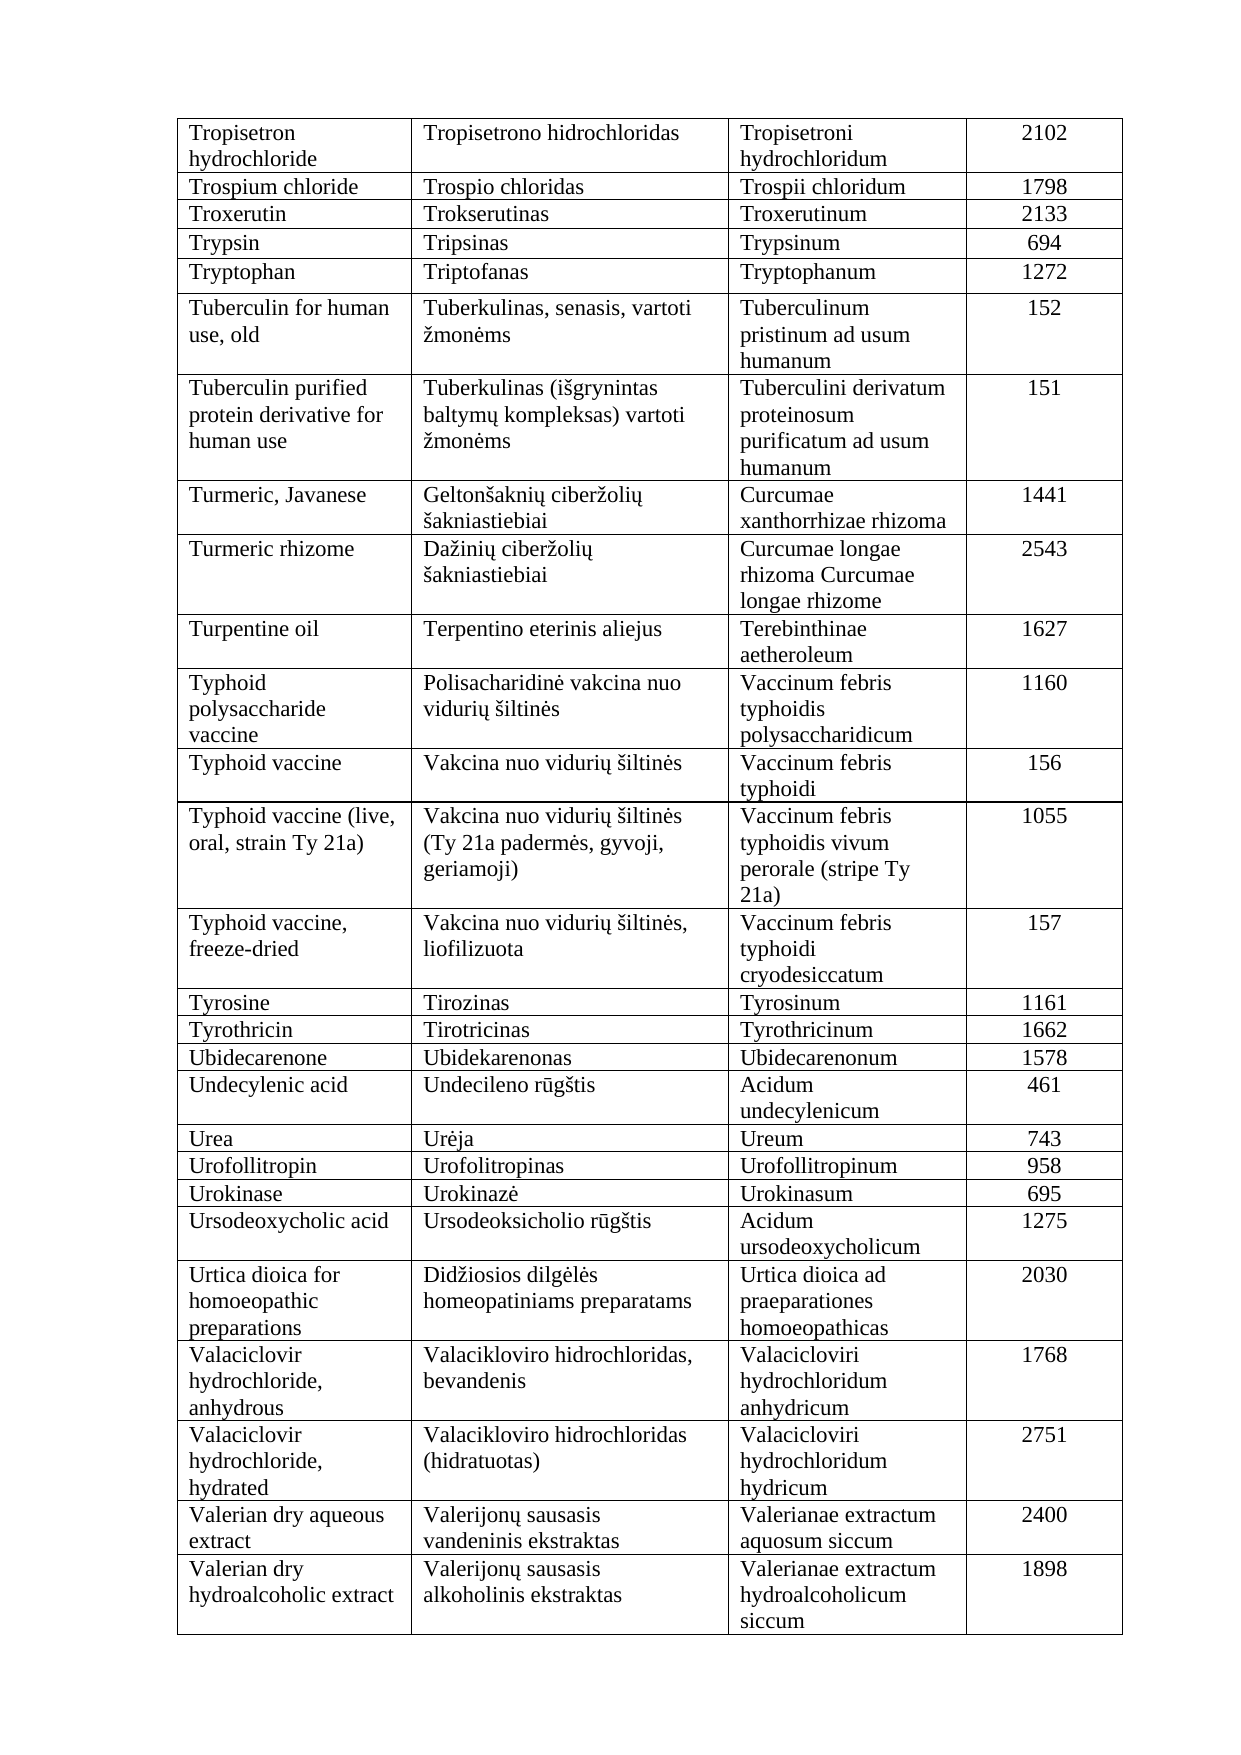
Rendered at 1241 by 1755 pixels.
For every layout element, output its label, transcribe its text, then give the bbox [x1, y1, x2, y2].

table_cell Urtica dioica for homoeopathic preparations [178, 1261, 411, 1340]
table_cell Vaccinum febris typhoidis polysaccharidicum [729, 669, 966, 748]
table_cell Valaciclovir hydrochloride, anhydrous [178, 1341, 411, 1420]
table_cell Tropisetron hydrochloride [178, 119, 411, 172]
table_cell Valaciclovir hydrochloride, hydrated [178, 1421, 411, 1500]
table_cell Typhoid vaccine, freeze-dried [178, 909, 411, 988]
table_cell Tuberkulinas (išgrynintas baltymų kompleksas) vartoti žmonėms [412, 375, 728, 480]
table_cell Tyrothricinum [729, 1016, 966, 1043]
table_cell Trypsin [178, 229, 411, 257]
table_cell Urėja [412, 1125, 728, 1151]
table_cell Triptofanas [412, 259, 728, 293]
table_cell Valerijonų sausasis vandeninis ekstraktas [412, 1501, 728, 1554]
table_cell Troxerutin [178, 200, 411, 228]
table_cell Tryptophan [178, 259, 411, 293]
table_cell 1055 [967, 803, 1122, 908]
table_cell Vakcina nuo vidurių šiltinės (Ty 21a padermės, gyvoji, geriamoji) [412, 803, 728, 908]
table_cell Ubidekarenonas [412, 1044, 728, 1070]
table_cell 152 [967, 294, 1122, 373]
table_cell Tyrosine [178, 989, 411, 1015]
table_cell 1798 [967, 173, 1122, 199]
table_cell Typhoid vaccine (live, oral, strain Ty 21a) [178, 803, 411, 908]
table_cell Valerian dry aqueous extract [178, 1501, 411, 1554]
table_cell 157 [967, 909, 1122, 988]
table_cell 2543 [967, 535, 1122, 614]
table_cell 2102 [967, 119, 1122, 172]
table_cell 1627 [967, 615, 1122, 667]
table_cell Typhoid polysaccharide vaccine [178, 669, 411, 748]
table_cell Trospii chloridum [729, 173, 966, 199]
table_cell 461 [967, 1071, 1122, 1124]
table_cell Tuberculin for human use, old [178, 294, 411, 373]
table_cell Tirozinas [412, 989, 728, 1015]
table_cell 1161 [967, 989, 1122, 1015]
table_cell Vaccinum febris typhoidis vivum perorale (stripe Ty 21a) [729, 803, 966, 908]
table_cell Tryptophanum [729, 259, 966, 293]
table_cell 1275 [967, 1207, 1122, 1260]
table_cell Acidum undecylenicum [729, 1071, 966, 1124]
table_cell Tripsinas [412, 229, 728, 257]
table_cell 1160 [967, 669, 1122, 748]
table_cell Acidum ursodeoxycholicum [729, 1207, 966, 1260]
table_cell 1441 [967, 481, 1122, 534]
table_cell Polisacharidinė vakcina nuo vidurių šiltinės [412, 669, 728, 748]
table_cell Valacikloviro hidrochloridas (hidratuotas) [412, 1421, 728, 1500]
table_cell Undecylenic acid [178, 1071, 411, 1124]
table_cell 694 [967, 229, 1122, 257]
table_cell 156 [967, 749, 1122, 801]
table_cell Tuberkulinas, senasis, vartoti žmonėms [412, 294, 728, 373]
table_cell Tuberculini derivatum proteinosum purificatum ad usum humanum [729, 375, 966, 480]
table_cell Tropisetrono hidrochloridas [412, 119, 728, 172]
table_cell Ubidecarenone [178, 1044, 411, 1070]
table_cell Urea [178, 1125, 411, 1151]
table_cell Valacicloviri hydrochloridum hydricum [729, 1421, 966, 1500]
table_cell Dažinių ciberžolių šakniastiebiai [412, 535, 728, 614]
table_cell Turmeric rhizome [178, 535, 411, 614]
table_cell 1272 [967, 259, 1122, 293]
table_cell Urokinase [178, 1180, 411, 1206]
table_cell Curcumae xanthorrhizae rhizoma [729, 481, 966, 534]
table_cell Tropisetroni hydrochloridum [729, 119, 966, 172]
table_cell Valacikloviro hidrochloridas, bevandenis [412, 1341, 728, 1420]
table_cell Valerian dry hydroalcoholic extract [178, 1555, 411, 1634]
table_cell Trypsinum [729, 229, 966, 257]
table_cell Troxerutinum [729, 200, 966, 228]
table_cell 1578 [967, 1044, 1122, 1070]
table_cell Valerianae extractum aquosum siccum [729, 1501, 966, 1554]
table_cell Valacicloviri hydrochloridum anhydricum [729, 1341, 966, 1420]
table_cell Trokserutinas [412, 200, 728, 228]
table_cell Turmeric, Javanese [178, 481, 411, 534]
table_cell Urtica dioica ad praeparationes homoeopathicas [729, 1261, 966, 1340]
table_cell Vakcina nuo vidurių šiltinės [412, 749, 728, 801]
table_cell Curcumae longae rhizoma Curcumae longae rhizome [729, 535, 966, 614]
table_cell Didžiosios dilgėlės homeopatiniams preparatams [412, 1261, 728, 1340]
table_cell Urofollitropin [178, 1152, 411, 1179]
table_cell Tuberculinum pristinum ad usum humanum [729, 294, 966, 373]
table_cell 2030 [967, 1261, 1122, 1340]
table_cell 1662 [967, 1016, 1122, 1043]
table_cell Turpentine oil [178, 615, 411, 667]
table_cell Ureum [729, 1125, 966, 1151]
table_cell 2133 [967, 200, 1122, 228]
table_cell Ursodeoksicholio rūgštis [412, 1207, 728, 1260]
table_cell Tirotricinas [412, 1016, 728, 1043]
table_cell Undecileno rūgštis [412, 1071, 728, 1124]
table_cell Terebinthinae aetheroleum [729, 615, 966, 667]
table_cell Geltonšaknių ciberžolių šakniastiebiai [412, 481, 728, 534]
table_cell Urofolitropinas [412, 1152, 728, 1179]
table_cell Terpentino eterinis aliejus [412, 615, 728, 667]
table_cell 695 [967, 1180, 1122, 1206]
table_cell 743 [967, 1125, 1122, 1151]
table_cell Typhoid vaccine [178, 749, 411, 801]
table_cell Ursodeoxycholic acid [178, 1207, 411, 1260]
table_cell 2400 [967, 1501, 1122, 1554]
table_cell 1898 [967, 1555, 1122, 1634]
table_cell Tuberculin purified protein derivative for human use [178, 375, 411, 480]
table_cell Valerijonų sausasis alkoholinis ekstraktas [412, 1555, 728, 1634]
table_cell Tyrothricin [178, 1016, 411, 1043]
table_cell Vaccinum febris typhoidi cryodesiccatum [729, 909, 966, 988]
table_cell Urokinazė [412, 1180, 728, 1206]
table_cell Vakcina nuo vidurių šiltinės, liofilizuota [412, 909, 728, 988]
table_cell Urokinasum [729, 1180, 966, 1206]
table_cell Tyrosinum [729, 989, 966, 1015]
table_cell 1768 [967, 1341, 1122, 1420]
table_cell Valerianae extractum hydroalcoholicum siccum [729, 1555, 966, 1634]
table_cell Trospio chloridas [412, 173, 728, 199]
table_cell Trospium chloride [178, 173, 411, 199]
table_cell 151 [967, 375, 1122, 480]
table_cell Urofollitropinum [729, 1152, 966, 1179]
table_cell 2751 [967, 1421, 1122, 1500]
table_cell Vaccinum febris typhoidi [729, 749, 966, 801]
table_cell Ubidecarenonum [729, 1044, 966, 1070]
table_cell 958 [967, 1152, 1122, 1179]
